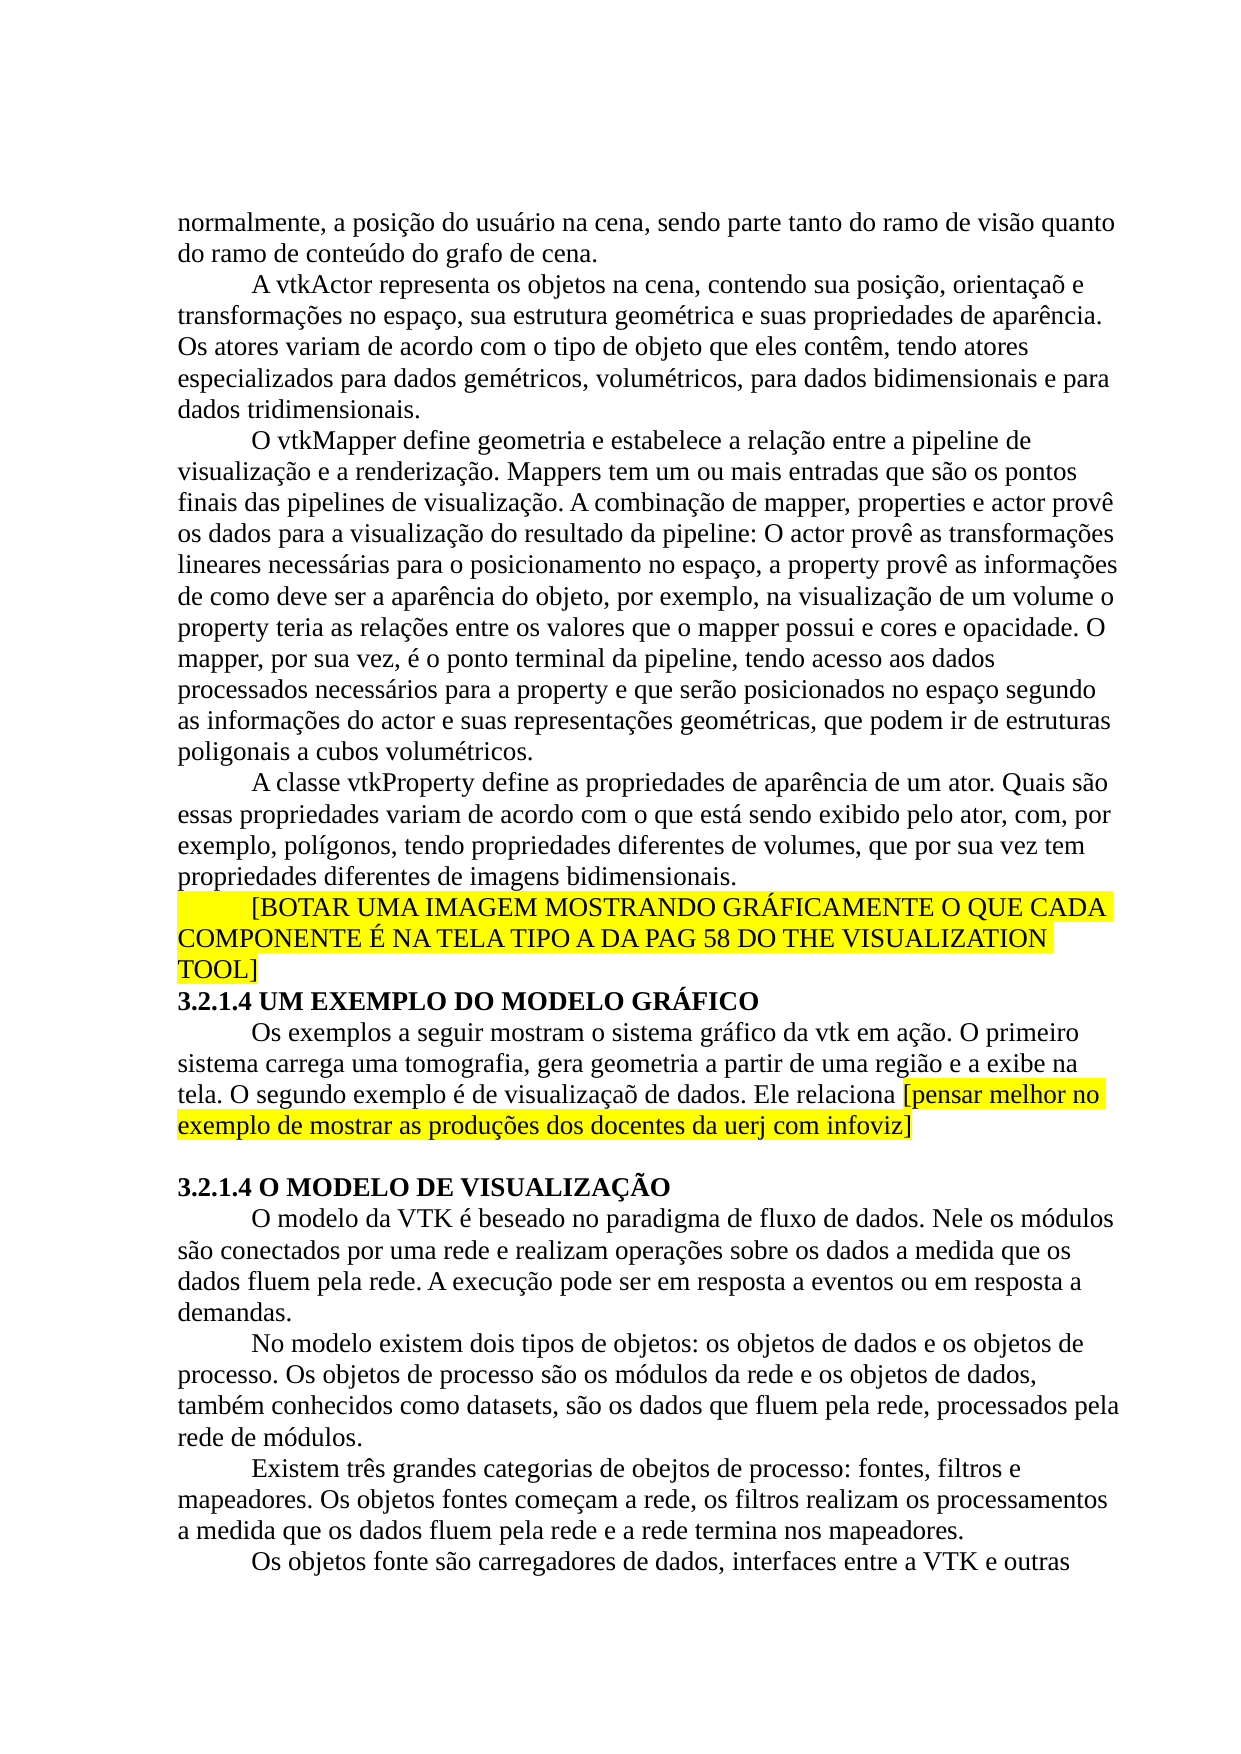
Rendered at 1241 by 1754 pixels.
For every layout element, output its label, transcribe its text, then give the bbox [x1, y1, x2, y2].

text normalmente, a posição do usuário na cena, sendo parte tanto do ramo de visão quanto do ramo de conteúdo do grafo de cena. [177, 206, 1122, 268]
text Os exemplos a seguir mostram o sistema gráfico da vtk em ação. O primeiro sistema carrega uma tomografia, gera geometria a partir de uma região e a exibe na tela. O segundo exemplo é de visualizaçaõ de dados. Ele relaciona [pensar melhor no exemplo de mostrar as produções dos docentes da uerj com infoviz] [177, 1016, 1122, 1140]
text A classe vtkProperty define as propriedades de aparência de um ator. Quais são essas propriedades variam de acordo com o que está sendo exibido pelo ator, com, por exemplo, polígonos, tendo propriedades diferentes de volumes, que por sua vez tem propriedades diferentes de imagens bidimensionais. [177, 767, 1122, 891]
text [BOTAR UMA IMAGEM MOSTRANDO GRÁFICAMENTE O QUE CADA COMPONENTE É NA TELA TIPO A DA PAG 58 DO THE VISUALIZATION TOOL] [177, 891, 1122, 984]
text No modelo existem dois tipos de objetos: os objetos de dados e os objetos de processo. Os objetos de processo são os módulos da rede e os objetos de dados, também conhecidos como datasets, são os dados que fluem pela rede, processados pela rede de módulos. [177, 1327, 1122, 1452]
text O modelo da VTK é beseado no paradigma de fluxo de dados. Nele os módulos são conectados por uma rede e realizam operações sobre os dados a medida que os dados fluem pela rede. A execução pode ser em resposta a eventos ou em resposta a demandas. [177, 1203, 1122, 1327]
subtitle 3.2.1.4 O MODELO DE VISUALIZAÇÃO [177, 1171, 1122, 1203]
text A vtkActor representa os objetos na cena, contendo sua posição, orientaçaõ e transformações no espaço, sua estrutura geométrica e suas propriedades de aparência. Os atores variam de acordo com o tipo de objeto que eles contêm, tendo atores especializados para dados gemétricos, volumétricos, para dados bidimensionais e para dados tridimensionais. [177, 268, 1122, 424]
text Existem três grandes categorias de obejtos de processo: fontes, filtros e mapeadores. Os objetos fontes começam a rede, os filtros realizam os processamentos a medida que os dados fluem pela rede e a rede termina nos mapeadores. [177, 1452, 1122, 1545]
text Os objetos fonte são carregadores de dados, interfaces entre a VTK e outras [177, 1545, 1122, 1576]
text O vtkMapper define geometria e estabelece a relação entre a pipeline de visualização e a renderização. Mappers tem um ou mais entradas que são os pontos finais das pipelines de visualização. A combinação de mapper, properties e actor provê os dados para a visualização do resultado da pipeline: O actor provê as transformações lineares necessárias para o posicionamento no espaço, a property provê as informações de como deve ser a aparência do objeto, por exemplo, na visualização de um volume o property teria as relações entre os valores que o mapper possui e cores e opacidade. O mapper, por sua vez, é o ponto terminal da pipeline, tendo acesso aos dados processados necessários para a property e que serão posicionados no espaço segundo as informações do actor e suas representações geométricas, que podem ir de estruturas poligonais a cubos volumétricos. [177, 424, 1122, 767]
subtitle 3.2.1.4 UM EXEMPLO DO MODELO GRÁFICO [177, 984, 1122, 1016]
